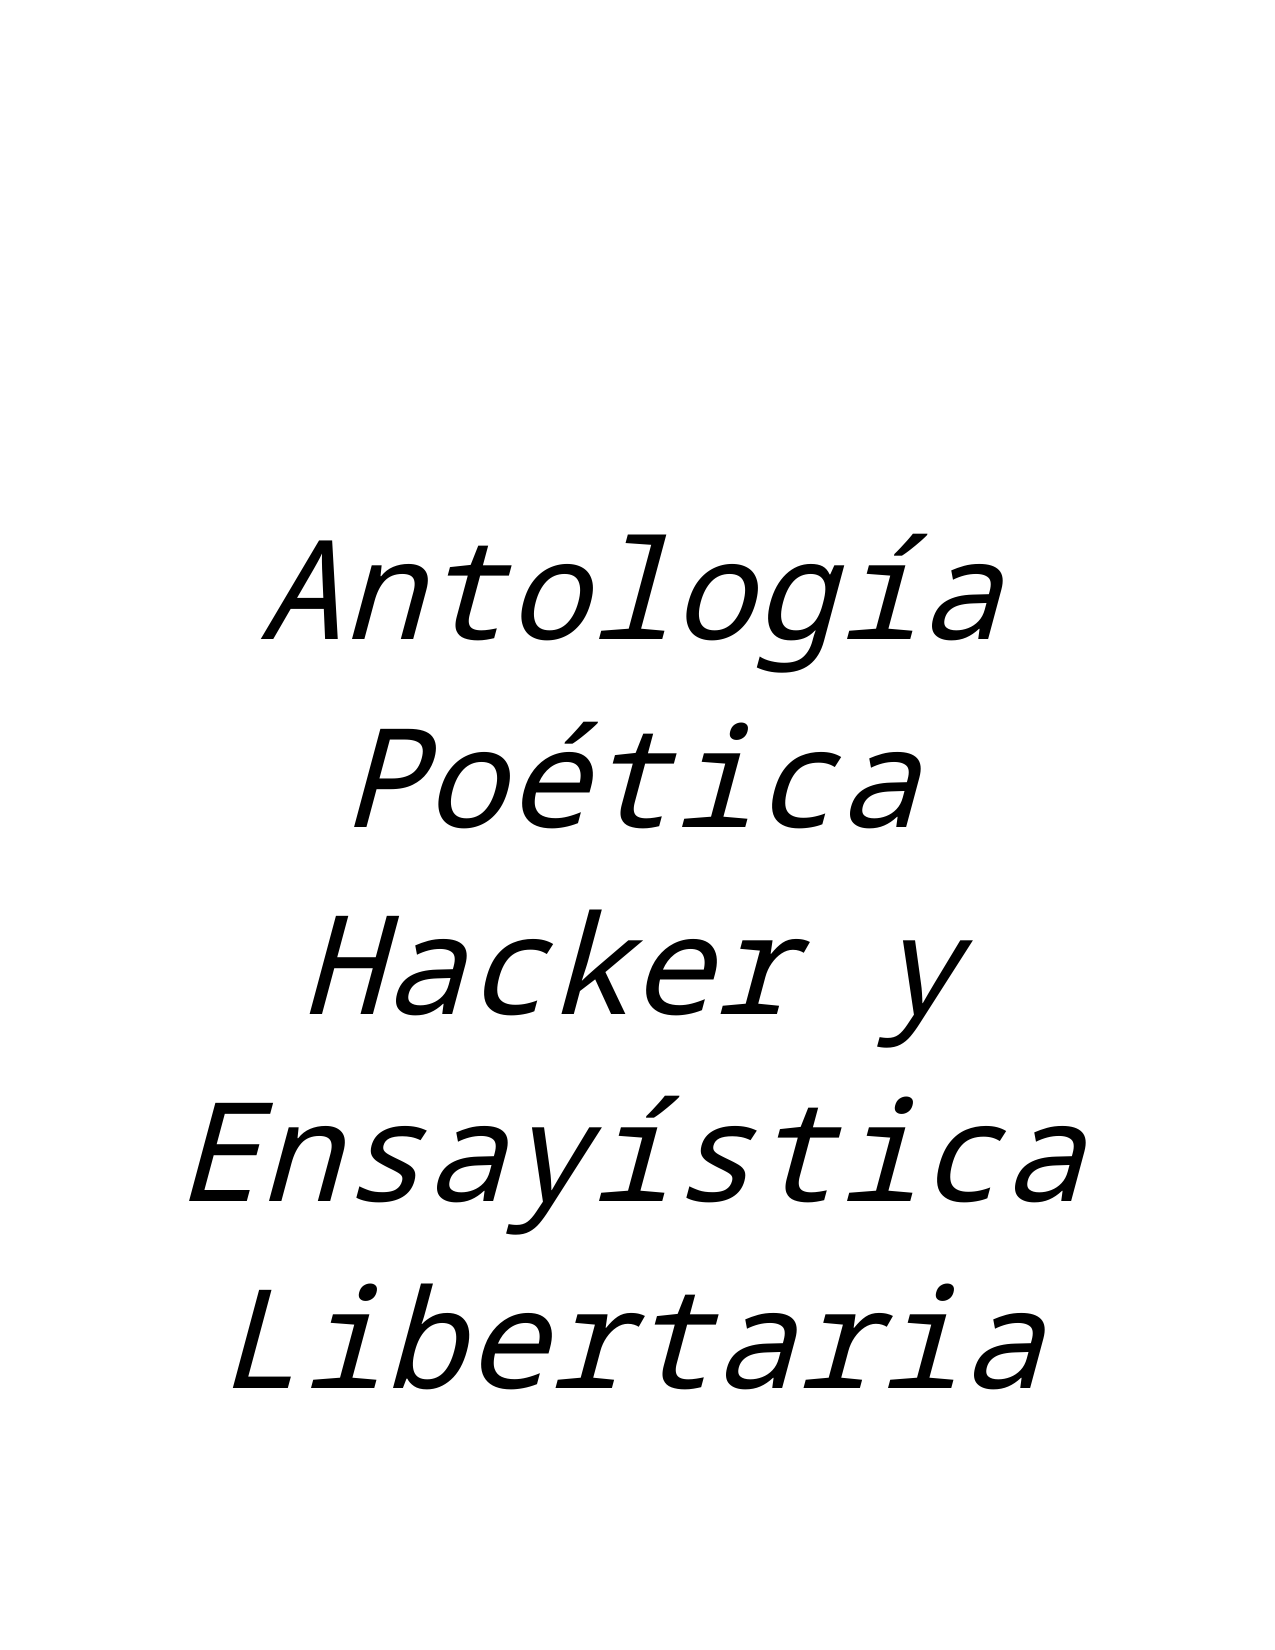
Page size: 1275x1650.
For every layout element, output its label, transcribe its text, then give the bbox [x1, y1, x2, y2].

text Antología Poética Hacker y Ensayística Libertaria [118, 493, 1157, 1429]
